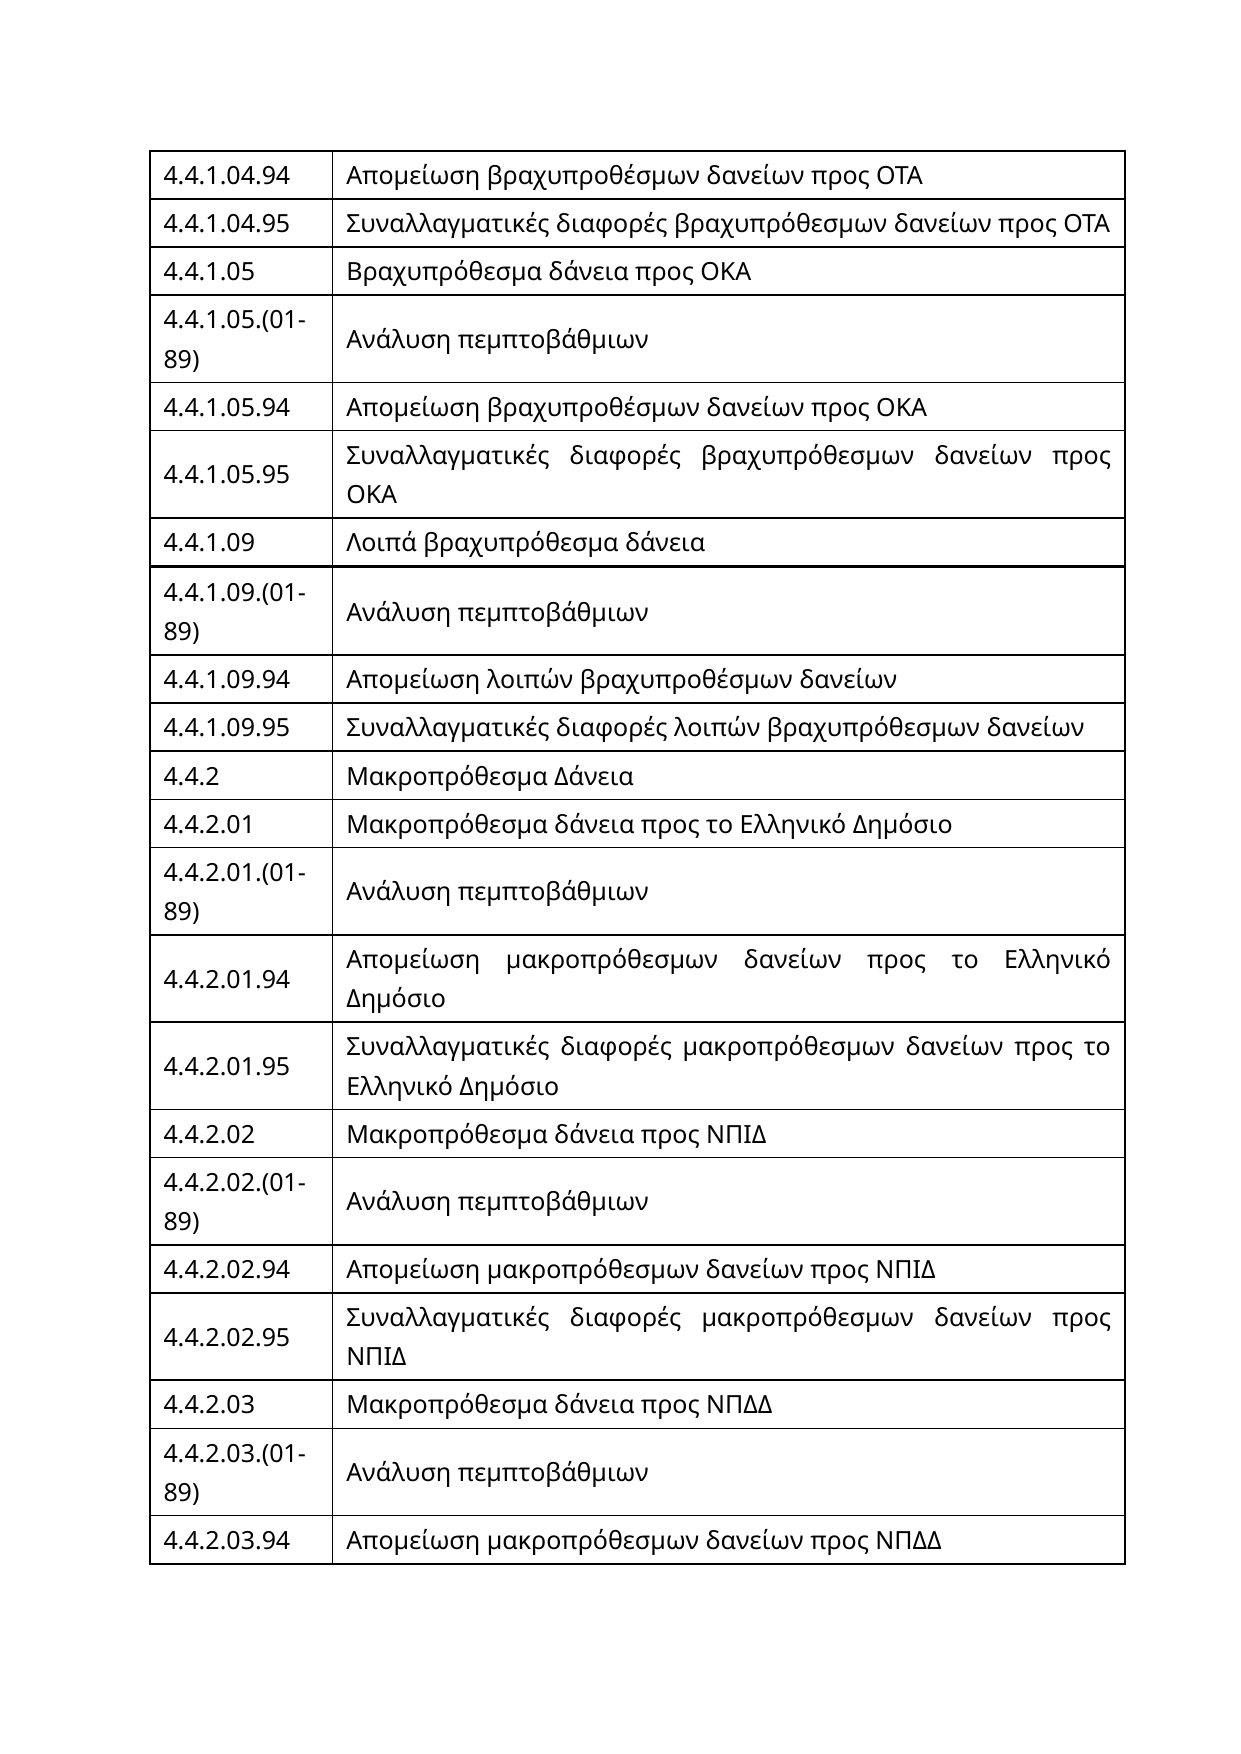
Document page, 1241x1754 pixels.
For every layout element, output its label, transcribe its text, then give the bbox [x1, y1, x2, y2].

table_cell 4.4.1.09.95 [151, 704, 332, 750]
table_cell 4.4.2.02.95 [151, 1294, 332, 1379]
table_cell 4.4.1.04.94 [151, 152, 332, 198]
table_cell Απομείωση μακροπρόθεσμων δανείων προς ΝΠΙΔ [333, 1246, 1124, 1292]
table_cell 4.4.2.01.95 [151, 1023, 332, 1108]
table_cell Συναλλαγματικές διαφορές βραχυπρόθεσμων δανείων προς ΟΚΑ [333, 431, 1124, 517]
table_cell Συναλλαγματικές διαφορές λοιπών βραχυπρόθεσμων δανείων [333, 704, 1124, 750]
table_cell 4.4.2.02.94 [151, 1246, 332, 1292]
table_cell 4.4.1.05 [151, 248, 332, 294]
table_cell 4.4.2.03.(01-89) [151, 1429, 332, 1515]
table_cell Απομείωση μακροπρόθεσμων δανείων προς το Ελληνικό Δημόσιο [333, 936, 1124, 1021]
table_cell Μακροπρόθεσμα δάνεια προς ΝΠΔΔ [333, 1381, 1124, 1427]
table_cell 4.4.2.03.94 [151, 1516, 332, 1563]
table_cell Συναλλαγματικές διαφορές μακροπρόθεσμων δανείων προς το Ελληνικό Δημόσιο [333, 1023, 1124, 1108]
table_cell Συναλλαγματικές διαφορές μακροπρόθεσμων δανείων προς ΝΠΙΔ [333, 1294, 1124, 1379]
table_cell 4.4.2.01 [151, 800, 332, 847]
table_cell 4.4.2.01.(01-89) [151, 848, 332, 934]
table_cell Απομείωση λοιπών βραχυπροθέσμων δανείων [333, 656, 1124, 702]
table_cell 4.4.2.03 [151, 1381, 332, 1427]
table_header Ανάλυση πεμπτοβάθμιων [333, 568, 1124, 654]
table_cell Ανάλυση πεμπτοβάθμιων [333, 848, 1124, 934]
table_cell 4.4.2.02 [151, 1110, 332, 1157]
table_header 4.4.1.09.(01-89) [151, 568, 332, 654]
table_cell Ανάλυση πεμπτοβάθμιων [333, 296, 1124, 382]
table_cell Βραχυπρόθεσμα δάνεια προς ΟΚΑ [333, 248, 1124, 294]
table_cell 4.4.1.09.94 [151, 656, 332, 702]
table_cell 4.4.1.05.95 [151, 431, 332, 517]
table_cell Απομείωση βραχυπροθέσμων δανείων προς ΟΤΑ [333, 152, 1124, 198]
table_cell Μακροπρόθεσμα δάνεια προς το Ελληνικό Δημόσιο [333, 800, 1124, 847]
table_cell Απομείωση βραχυπροθέσμων δανείων προς ΟΚΑ [333, 383, 1124, 430]
table_cell Μακροπρόθεσμα Δάνεια [333, 752, 1124, 798]
table_cell 4.4.1.09 [151, 519, 332, 565]
table_cell 4.4.1.05.94 [151, 383, 332, 430]
table_cell Ανάλυση πεμπτοβάθμιων [333, 1429, 1124, 1515]
table_cell Μακροπρόθεσμα δάνεια προς ΝΠΙΔ [333, 1110, 1124, 1157]
table_cell 4.4.1.04.95 [151, 200, 332, 246]
table_cell Ανάλυση πεμπτοβάθμιων [333, 1158, 1124, 1244]
table_cell Συναλλαγματικές διαφορές βραχυπρόθεσμων δανείων προς ΟΤΑ [333, 200, 1124, 246]
table_cell 4.4.1.05.(01-89) [151, 296, 332, 382]
table_cell 4.4.2.01.94 [151, 936, 332, 1021]
table_cell Λοιπά βραχυπρόθεσμα δάνεια [333, 519, 1124, 565]
table_cell 4.4.2.02.(01-89) [151, 1158, 332, 1244]
table_cell 4.4.2 [151, 752, 332, 798]
table_cell Απομείωση μακροπρόθεσμων δανείων προς ΝΠΔΔ [333, 1516, 1124, 1563]
